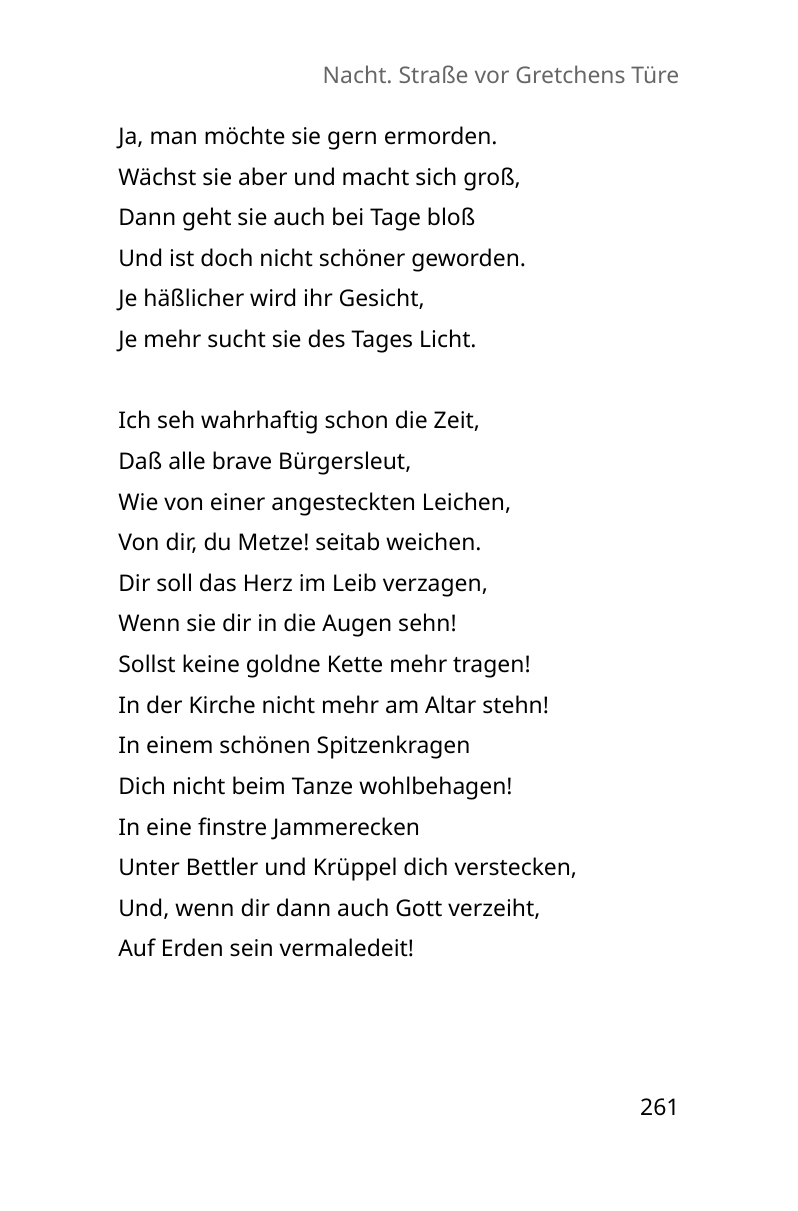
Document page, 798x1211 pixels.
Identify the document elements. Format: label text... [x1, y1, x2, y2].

text Ja, man möchte sie gern ermorden. Wächst sie aber und macht sich groß, Dann geht sie auch bei Tage bloß Und ist doch nicht schöner geworden. Je häßlicher wird ihr Gesicht, Je mehr sucht sie des Tages Licht. [118, 120, 679, 354]
text Ich seh wahrhaftig schon die Zeit, Daß alle brave Bürgersleut, Wie von einer angesteckten Leichen, Von dir, du Metze! seitab weichen. Dir soll das Herz im Leib verzagen, Wenn sie dir in die Augen sehn! Sollst keine goldne Kette mehr tragen! In der Kirche nicht mehr am Altar stehn! In einem schönen Spitzenkragen Dich nicht beim Tanze wohlbehagen! In eine finstre Jammerecken Unter Bettler und Krüppel dich verstecken, Und, wenn dir dann auch Gott verzeiht, Auf Erden sein vermaledeit! [118, 381, 679, 963]
